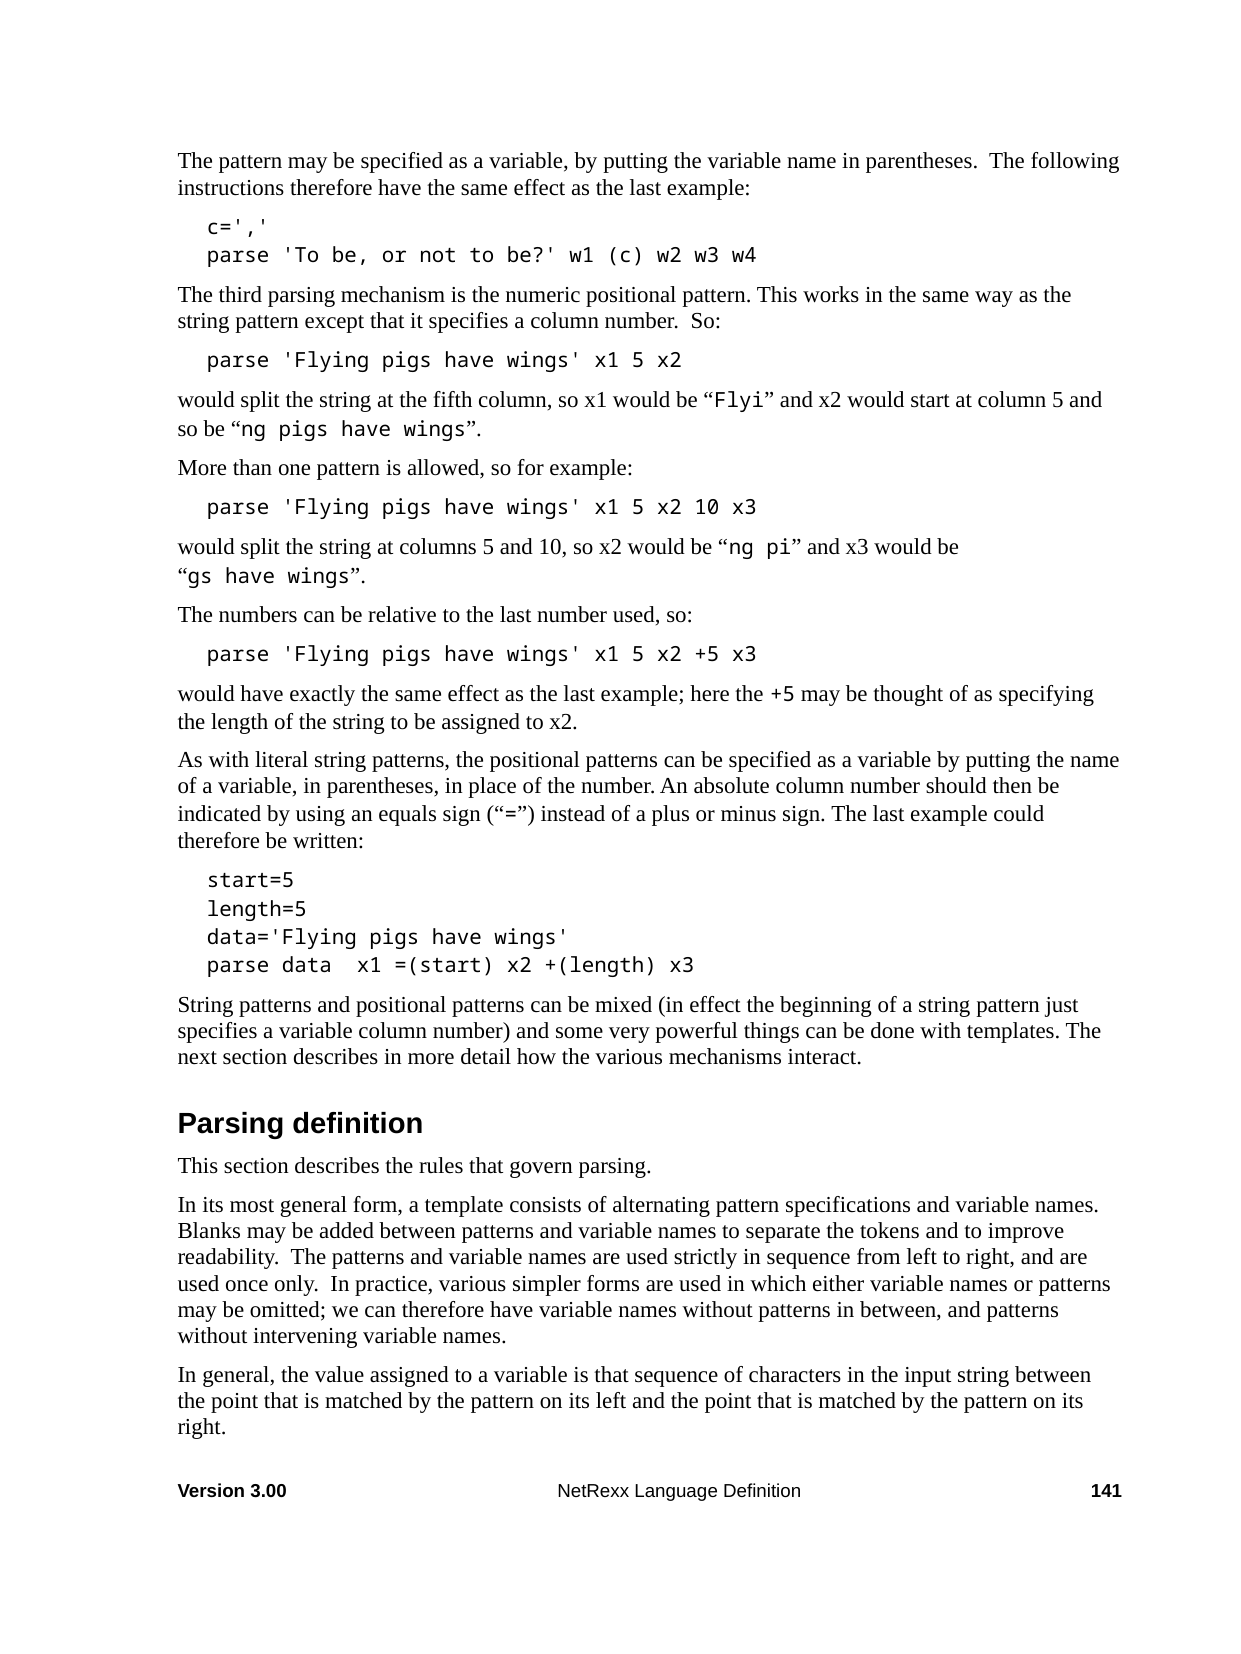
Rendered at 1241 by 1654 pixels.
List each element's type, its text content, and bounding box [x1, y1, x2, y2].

text In general, the value assigned to a variable is that sequence of characters in the input string between the point that is matched by the pattern on its left and the point that is matched by the pattern on its right. [177, 1361, 1122, 1440]
text would split the string at columns 5 and 10, so x2 would be “ng pi” and x3 would be “gs have wings”. [177, 532, 1122, 589]
text The pattern may be specified as a variable, by putting the variable name in parentheses. The following instructions therefore have the same effect as the last example: [177, 148, 1122, 200]
text parse 'Flying pigs have wings' x1 5 x2 10 x3 [207, 492, 1122, 521]
text parse 'Flying pigs have wings' x1 5 x2 [207, 345, 1122, 374]
subtitle Parsing definition [177, 1107, 1122, 1140]
text start=5 length=5 data='Flying pigs have wings' parse data x1 =(start) x2 +(length) x3 [207, 865, 1122, 979]
text parse 'Flying pigs have wings' x1 5 x2 +5 x3 [207, 639, 1122, 668]
text The numbers can be relative to the last number used, so: [177, 601, 1122, 627]
text In its most general form, a template consists of alternating pattern specifications and variable names. Blanks may be added between patterns and variable names to separate the tokens and to improve readability. The patterns and variable names are used strictly in sequence from left to right, and are used once only. In practice, various simpler forms are used in which either variable names or patterns may be omitted; we can therefore have variable names without patterns in between, and patterns without intervening variable names. [177, 1191, 1122, 1349]
text More than one pattern is allowed, so for example: [177, 454, 1122, 480]
text This section describes the rules that govern parsing. [177, 1153, 1122, 1179]
text As with literal string patterns, the positional patterns can be specified as a variable by putting the name of a variable, in parentheses, in place of the number. An absolute column number should then be indicated by using an equals sign (“=”) instead of a plus or minus sign. The last example could therefore be written: [177, 746, 1122, 853]
text String patterns and positional patterns can be mixed (in effect the beginning of a string pattern just specifies a variable column number) and some very powerful things can be done with templates. The next section describes in more detail how the various mechanisms interact. [177, 991, 1122, 1070]
text c=',' parse 'To be, or not to be?' w1 (c) w2 w3 w4 [207, 212, 1122, 269]
text would split the string at the fifth column, so x1 would be “Flyi” and x2 would start at column 5 and so be “ng pigs have wings”. [177, 385, 1122, 442]
text The third parsing mechanism is the numeric positional pattern. This works in the same way as the string pattern except that it specifies a column number. So: [177, 281, 1122, 333]
text would have exactly the same effect as the last example; here the +5 may be thought of as specifying the length of the string to be assigned to x2. [177, 679, 1122, 734]
